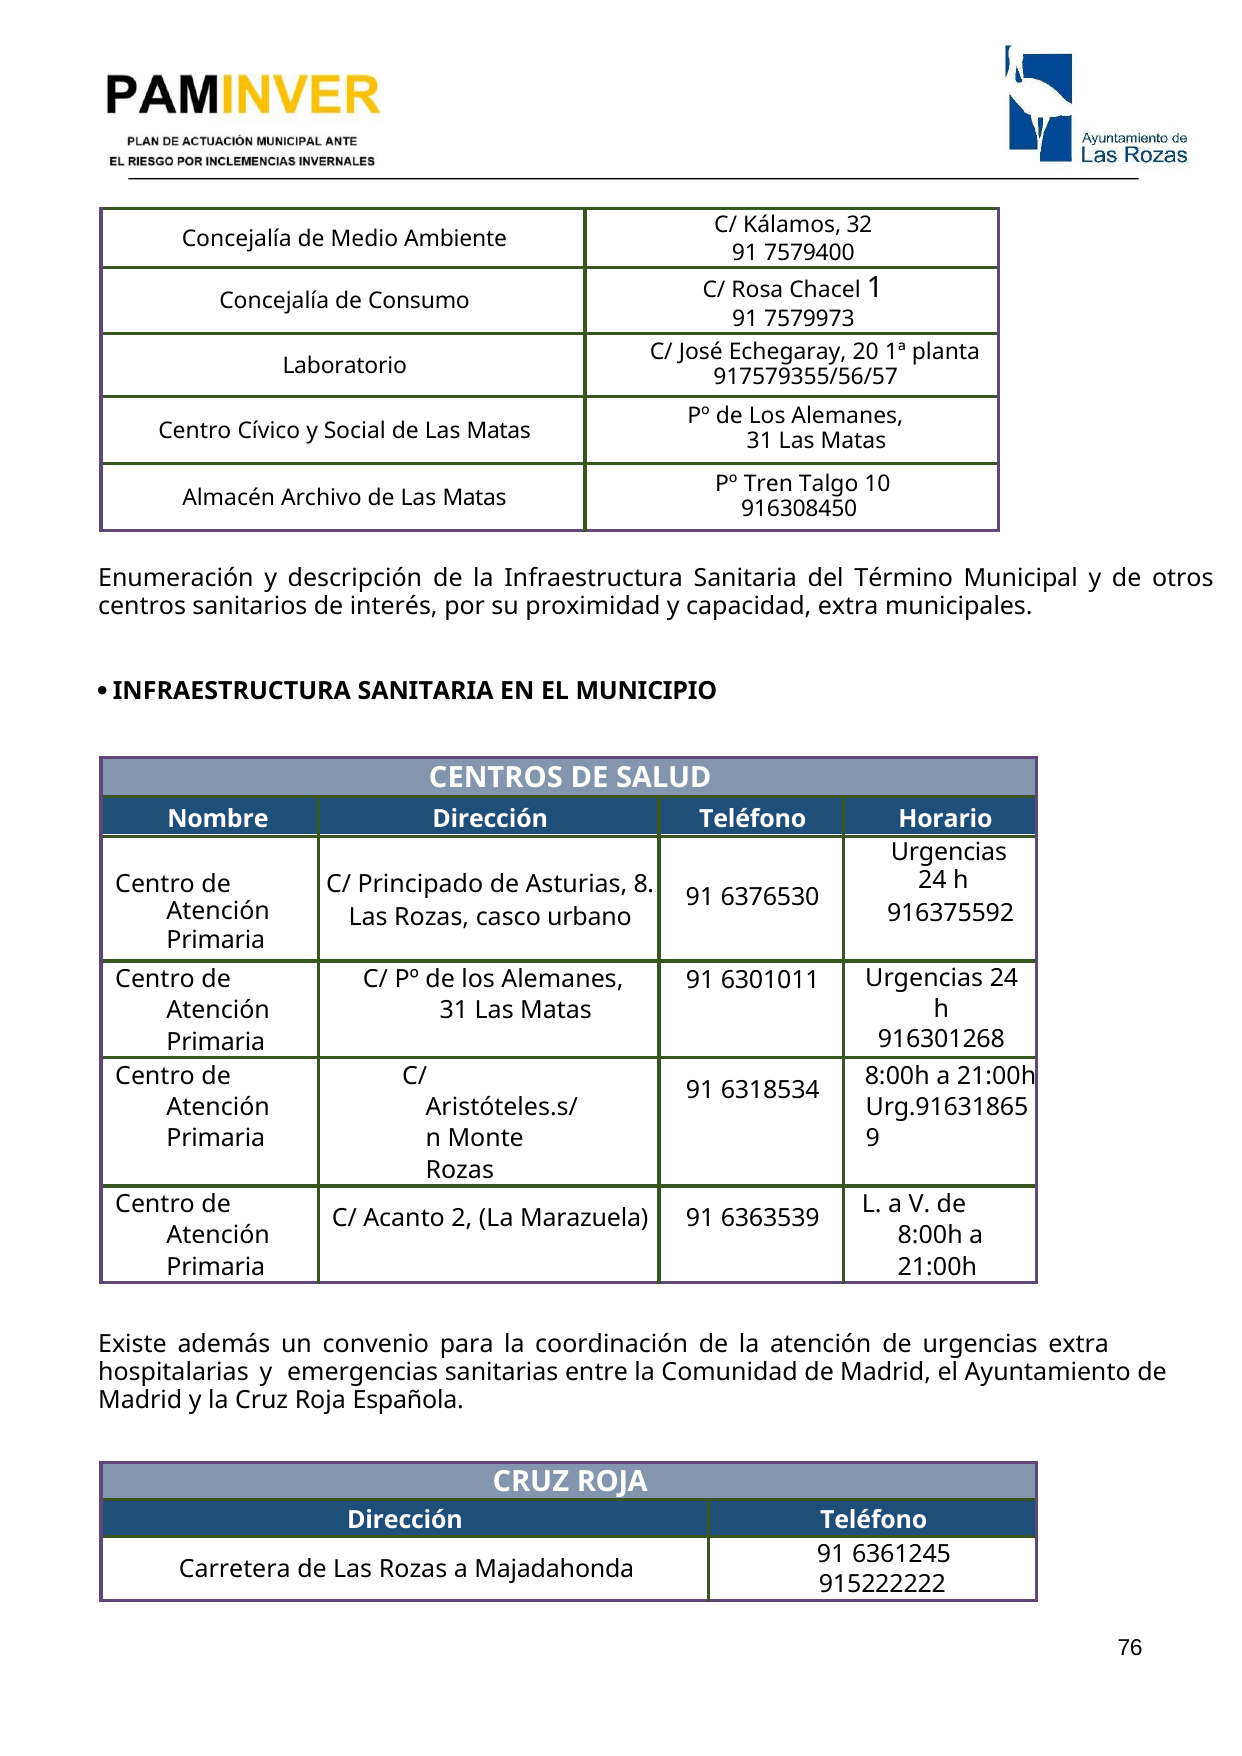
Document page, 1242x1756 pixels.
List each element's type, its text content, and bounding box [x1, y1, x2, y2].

table_cell 91 6361245 915222222 [710, 1538, 1035, 1599]
table_cell Centro Cívico y Social de Las Matas [103, 398, 583, 462]
table_cell C/ José Echegaray, 20 1ª planta 917579355/56/57 [587, 335, 997, 394]
table_cell Pº Tren Talgo 10 916308450 [587, 465, 997, 529]
table_cell Teléfono [661, 798, 842, 834]
table_cell Horario [845, 798, 1035, 834]
table_cell 91 6363539 [661, 1188, 842, 1281]
text Existe además un convenio para la coordinación de la atención de urgencias extra hospitalarias y emergencias sanitarias entre la Comunidad de Madrid, el Ayuntamiento de Madrid y la Cruz Roja Española. [98, 1329, 1217, 1416]
table_cell Carretera de Las Rozas a Majadahonda [103, 1538, 707, 1599]
table_cell C/ Principado de Asturias, 8. Las Rozas, casco urbano [320, 838, 657, 959]
table_cell Centro de Atención Primaria [103, 963, 317, 1056]
table_cell Pº de Los Alemanes, 31 Las Matas [587, 398, 997, 462]
table_cell 91 6301011 [661, 963, 842, 1056]
table_cell Centro de Atención Primaria [103, 1059, 317, 1184]
text Enumeración y descripción de la Infraestructura Sanitaria del Término Municipal y de otros centros sanitarios de interés, por su proximidad y capacidad, extra municipales. [98, 564, 1217, 621]
table_cell 91 6376530 [661, 838, 842, 959]
table_cell Urgencias 24 h 916375592 [845, 838, 1035, 959]
table_cell Centro de Atención Primaria [103, 838, 317, 959]
table_cell C/ Pº de los Alemanes, 31 Las Matas [320, 963, 657, 1056]
table_header C/ Kálamos, 32 91 7579400 [587, 210, 997, 266]
table_cell 91 6318534 [661, 1059, 842, 1184]
table_cell Urgencias 24 h 916301268 [845, 963, 1035, 1056]
table_cell C/ Aristóteles.s/n Monte Rozas [320, 1059, 657, 1184]
table_cell Dirección [103, 1501, 707, 1535]
table_cell Teléfono [710, 1501, 1035, 1535]
table_cell C/ Rosa Chacel 1 91 7579973 [587, 269, 997, 332]
table_cell L. a V. de 8:00h a 21:00h [845, 1188, 1035, 1281]
table_cell Almacén Archivo de Las Matas [103, 465, 583, 529]
table_cell Concejalía de Consumo [103, 269, 583, 332]
table_cell Dirección [320, 798, 657, 834]
table_cell Centro de Atención Primaria [103, 1188, 317, 1281]
table_cell Nombre [103, 798, 317, 834]
table_header Concejalía de Medio Ambiente [103, 210, 583, 266]
table_header CRUZ ROJA [103, 1464, 1035, 1498]
table_header CENTROS DE SALUD [103, 759, 1035, 795]
table_cell 8:00h a 21:00h Urg.916318659 [845, 1059, 1035, 1184]
table_cell C/ Acanto 2, (La Marazuela) [320, 1188, 657, 1281]
table_cell Laboratorio [103, 335, 583, 394]
list INFRAESTRUCTURA SANITARIA EN EL MUNICIPIO [98, 673, 1217, 707]
